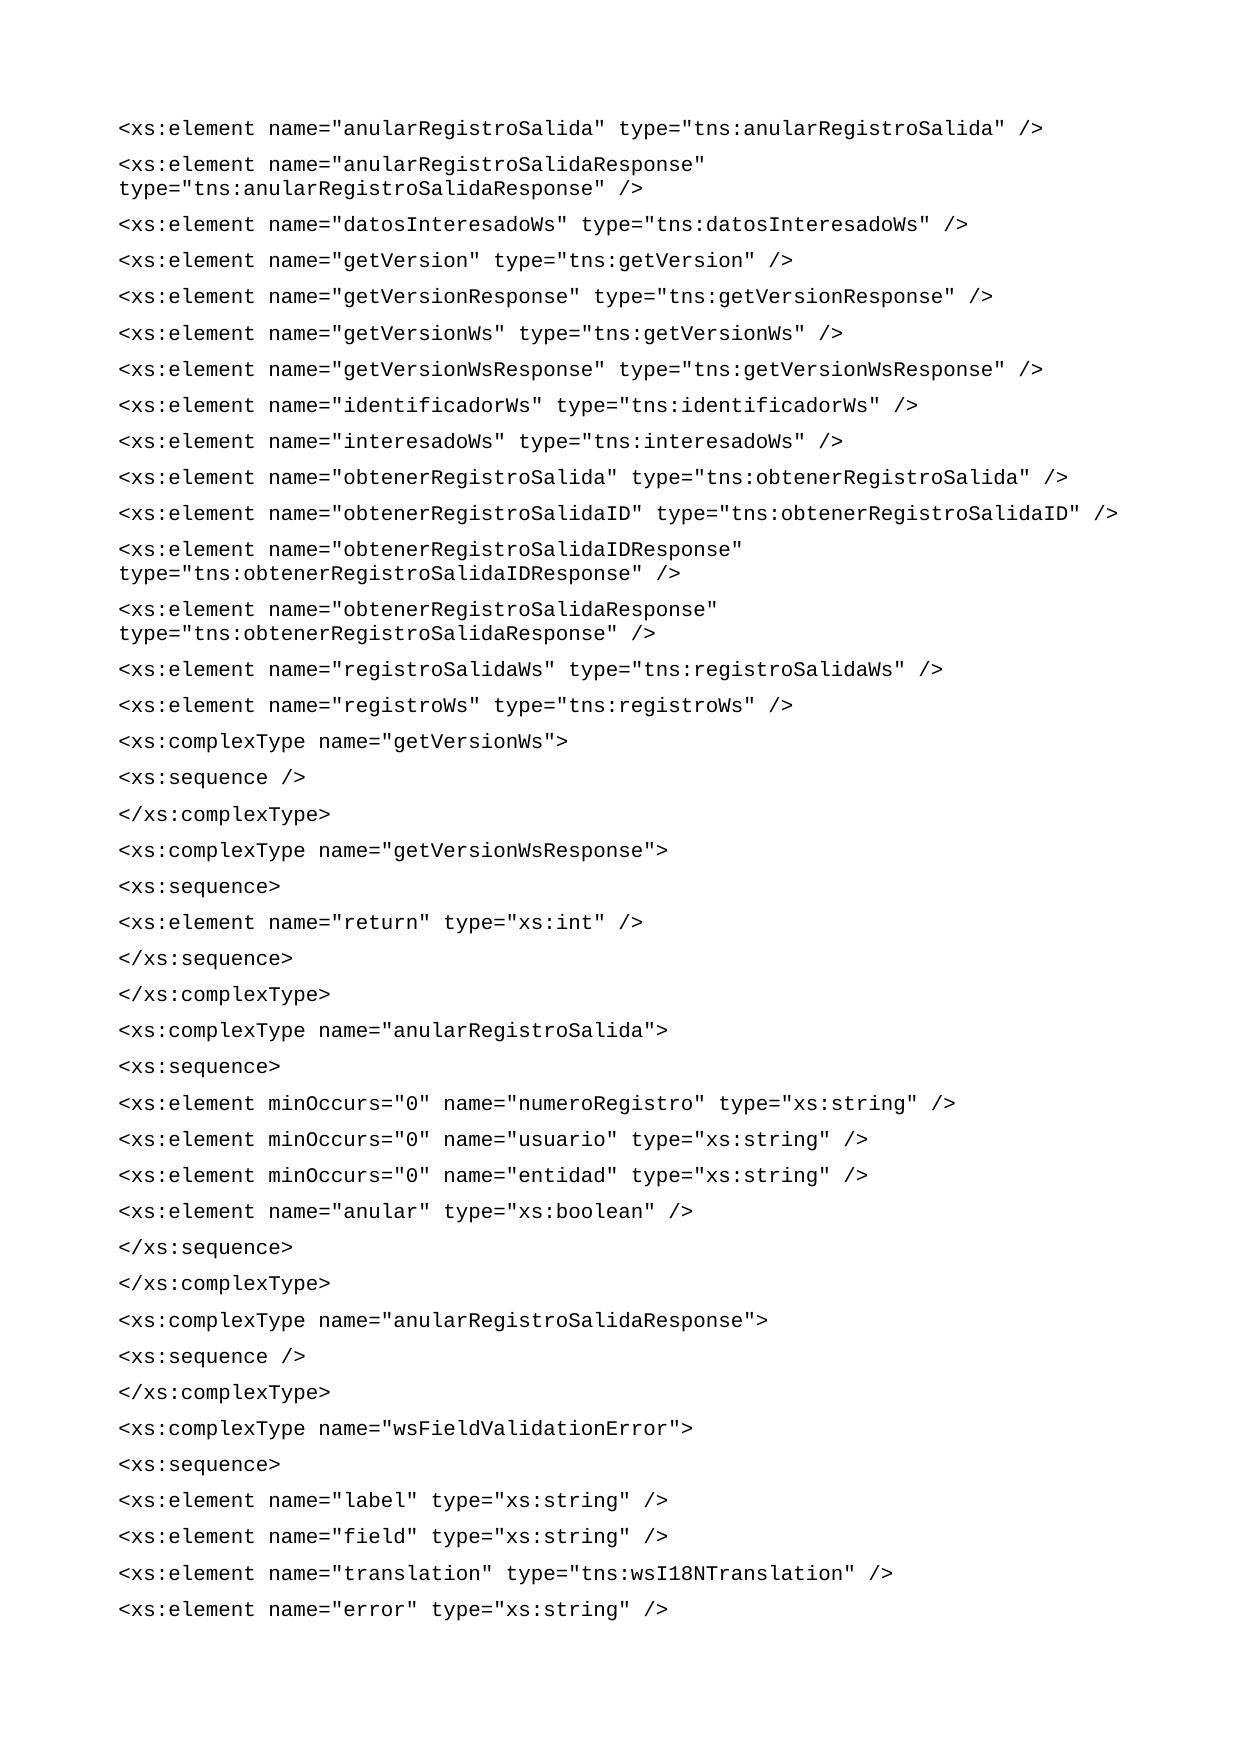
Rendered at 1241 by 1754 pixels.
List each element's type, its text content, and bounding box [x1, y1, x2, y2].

text <xs:element name="getVersionResponse" type="tns:getVersionResponse" /> [118, 286, 1122, 310]
text <xs:sequence> [118, 876, 1122, 899]
text <xs:element name="interesadoWs" type="tns:interesadoWs" /> [118, 431, 1122, 454]
text <xs:element name="label" type="xs:string" /> [118, 1490, 1122, 1514]
text <xs:element name="anularRegistroSalida" type="tns:anularRegistroSalida" /> [118, 118, 1122, 142]
text <xs:complexType name="anularRegistroSalidaResponse"> [118, 1309, 1122, 1333]
text <xs:element name="getVersionWsResponse" type="tns:getVersionWsResponse" /> [118, 359, 1122, 382]
text </xs:complexType> [118, 984, 1122, 1008]
text <xs:complexType name="anularRegistroSalida"> [118, 1020, 1122, 1044]
text <xs:sequence> [118, 1057, 1122, 1080]
text <xs:element minOccurs="0" name="entidad" type="xs:string" /> [118, 1165, 1122, 1189]
text <xs:element name="registroSalidaWs" type="tns:registroSalidaWs" /> [118, 659, 1122, 683]
text </xs:complexType> [118, 1382, 1122, 1406]
text <xs:element minOccurs="0" name="usuario" type="xs:string" /> [118, 1129, 1122, 1152]
text <xs:element name="obtenerRegistroSalida" type="tns:obtenerRegistroSalida" /> [118, 467, 1122, 491]
text </xs:sequence> [118, 948, 1122, 972]
text <xs:element name="registroWs" type="tns:registroWs" /> [118, 695, 1122, 719]
text <xs:element name="field" type="xs:string" /> [118, 1526, 1122, 1550]
text <xs:element name="anularRegistroSalidaResponse" type="tns:anularRegistroSalidaResponse" /> [118, 154, 1122, 202]
text <xs:element name="getVersion" type="tns:getVersion" /> [118, 250, 1122, 274]
text <xs:element name="datosInteresadoWs" type="tns:datosInteresadoWs" /> [118, 214, 1122, 238]
text <xs:element name="error" type="xs:string" /> [118, 1599, 1122, 1622]
text <xs:sequence> [118, 1454, 1122, 1478]
text <xs:element name="obtenerRegistroSalidaID" type="tns:obtenerRegistroSalidaID" /> [118, 503, 1122, 527]
text <xs:complexType name="wsFieldValidationError"> [118, 1418, 1122, 1442]
text <xs:element name="getVersionWs" type="tns:getVersionWs" /> [118, 322, 1122, 346]
text <xs:sequence /> [118, 1346, 1122, 1369]
text <xs:element name="obtenerRegistroSalidaResponse" type="tns:obtenerRegistroSalidaResponse" /> [118, 599, 1122, 646]
text </xs:complexType> [118, 803, 1122, 827]
text <xs:sequence /> [118, 767, 1122, 791]
text </xs:sequence> [118, 1237, 1122, 1261]
text <xs:element name="return" type="xs:int" /> [118, 912, 1122, 936]
text <xs:element minOccurs="0" name="numeroRegistro" type="xs:string" /> [118, 1093, 1122, 1116]
text </xs:complexType> [118, 1273, 1122, 1297]
text <xs:element name="identificadorWs" type="tns:identificadorWs" /> [118, 395, 1122, 418]
text <xs:element name="translation" type="tns:wsI18NTranslation" /> [118, 1563, 1122, 1586]
text <xs:complexType name="getVersionWs"> [118, 731, 1122, 755]
text <xs:complexType name="getVersionWsResponse"> [118, 840, 1122, 863]
text <xs:element name="obtenerRegistroSalidaIDResponse" type="tns:obtenerRegistroSalidaIDResponse" /> [118, 539, 1122, 587]
text <xs:element name="anular" type="xs:boolean" /> [118, 1201, 1122, 1225]
